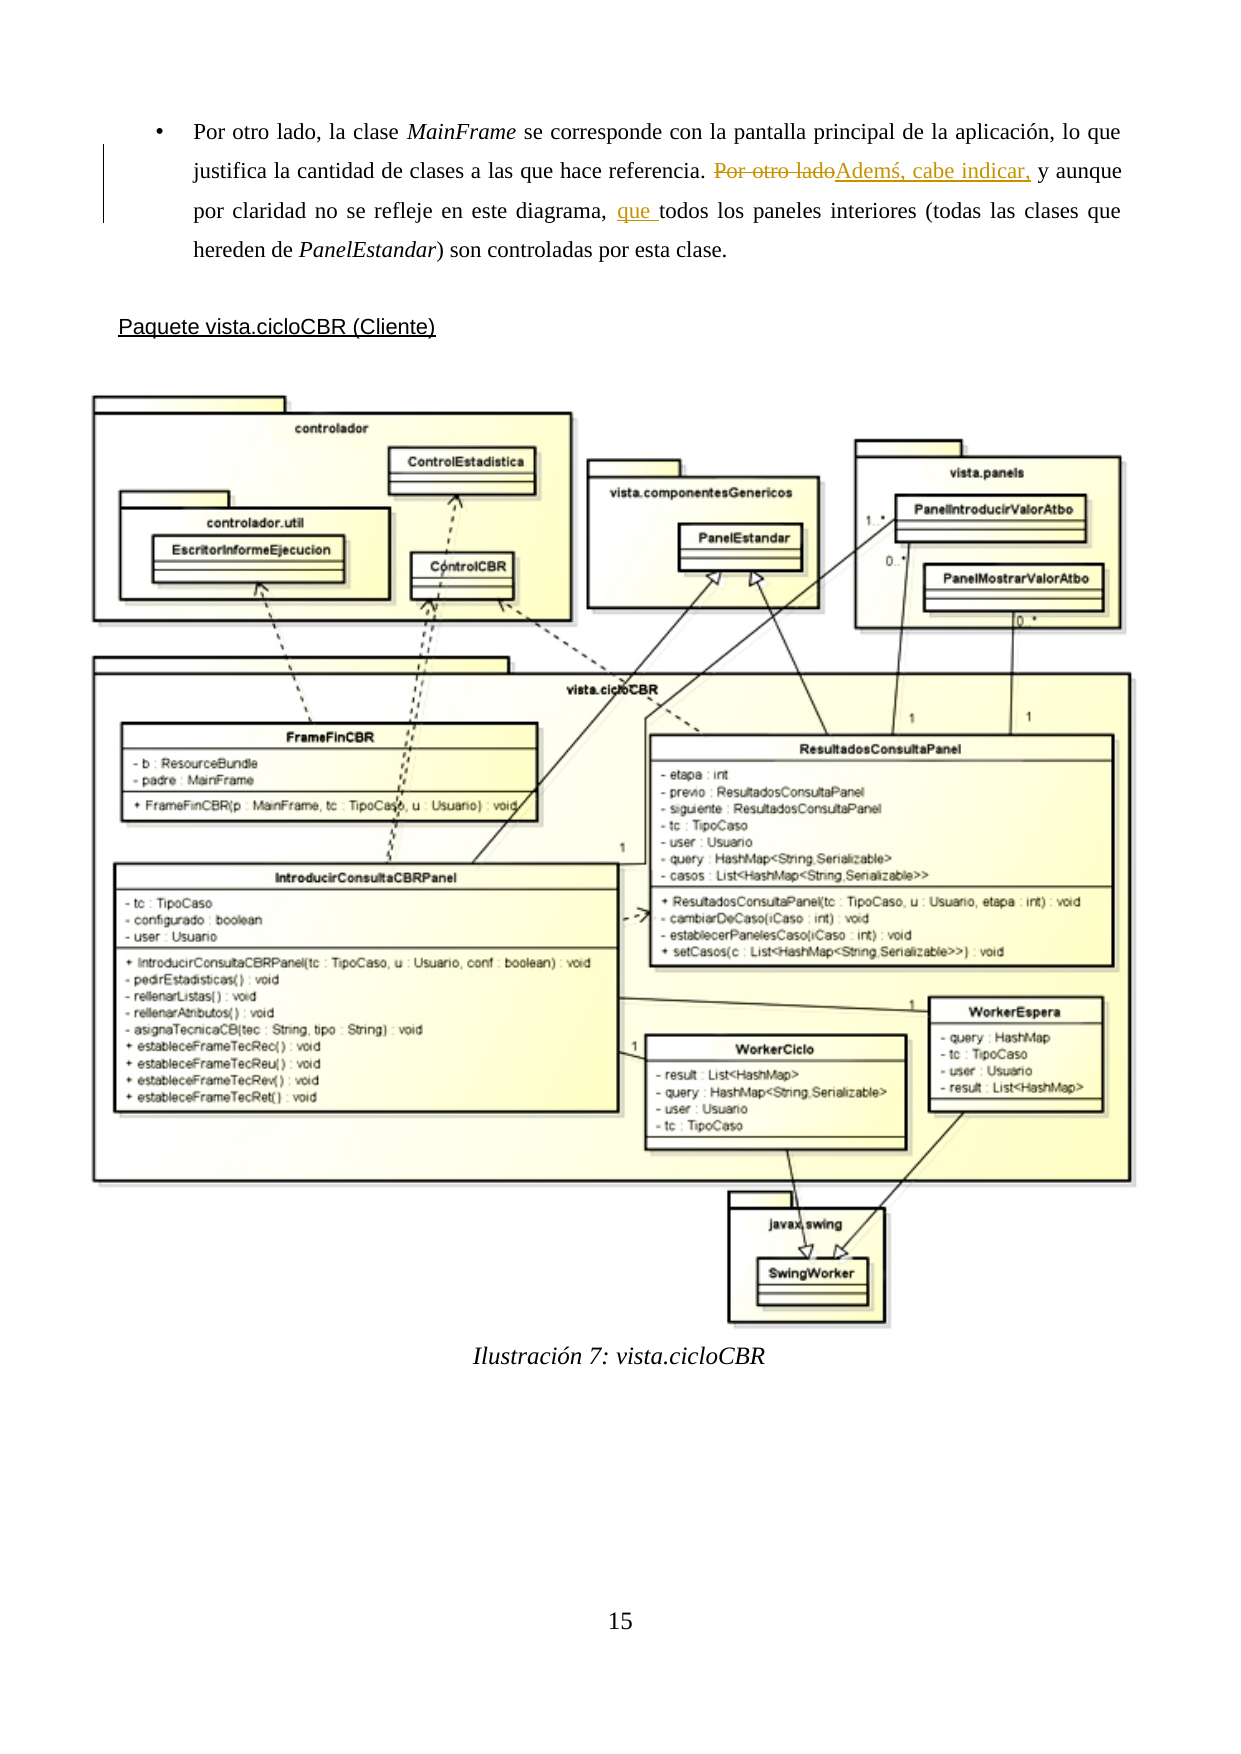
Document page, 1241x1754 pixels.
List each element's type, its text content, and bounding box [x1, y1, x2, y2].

picture [72, 359, 1168, 1342]
text Ilustración 7: vista.cicloCBR [90, 1342, 1150, 1370]
subtitle Paquete vista.cicloCBR (Cliente) [118, 313, 1122, 339]
list Por otro lado, la clase MainFrame se corresponde con la pantalla principal de la aplicación, lo que justifica la cantidad de clases a las que hace referencia. Ademś, cabe indicar, y aunque por claridad no se refleje en este diagrama, que todos los paneles interiores (todas las clases que hereden de PanelEstandar) son controladas por esta clase. [156, 118, 1122, 263]
